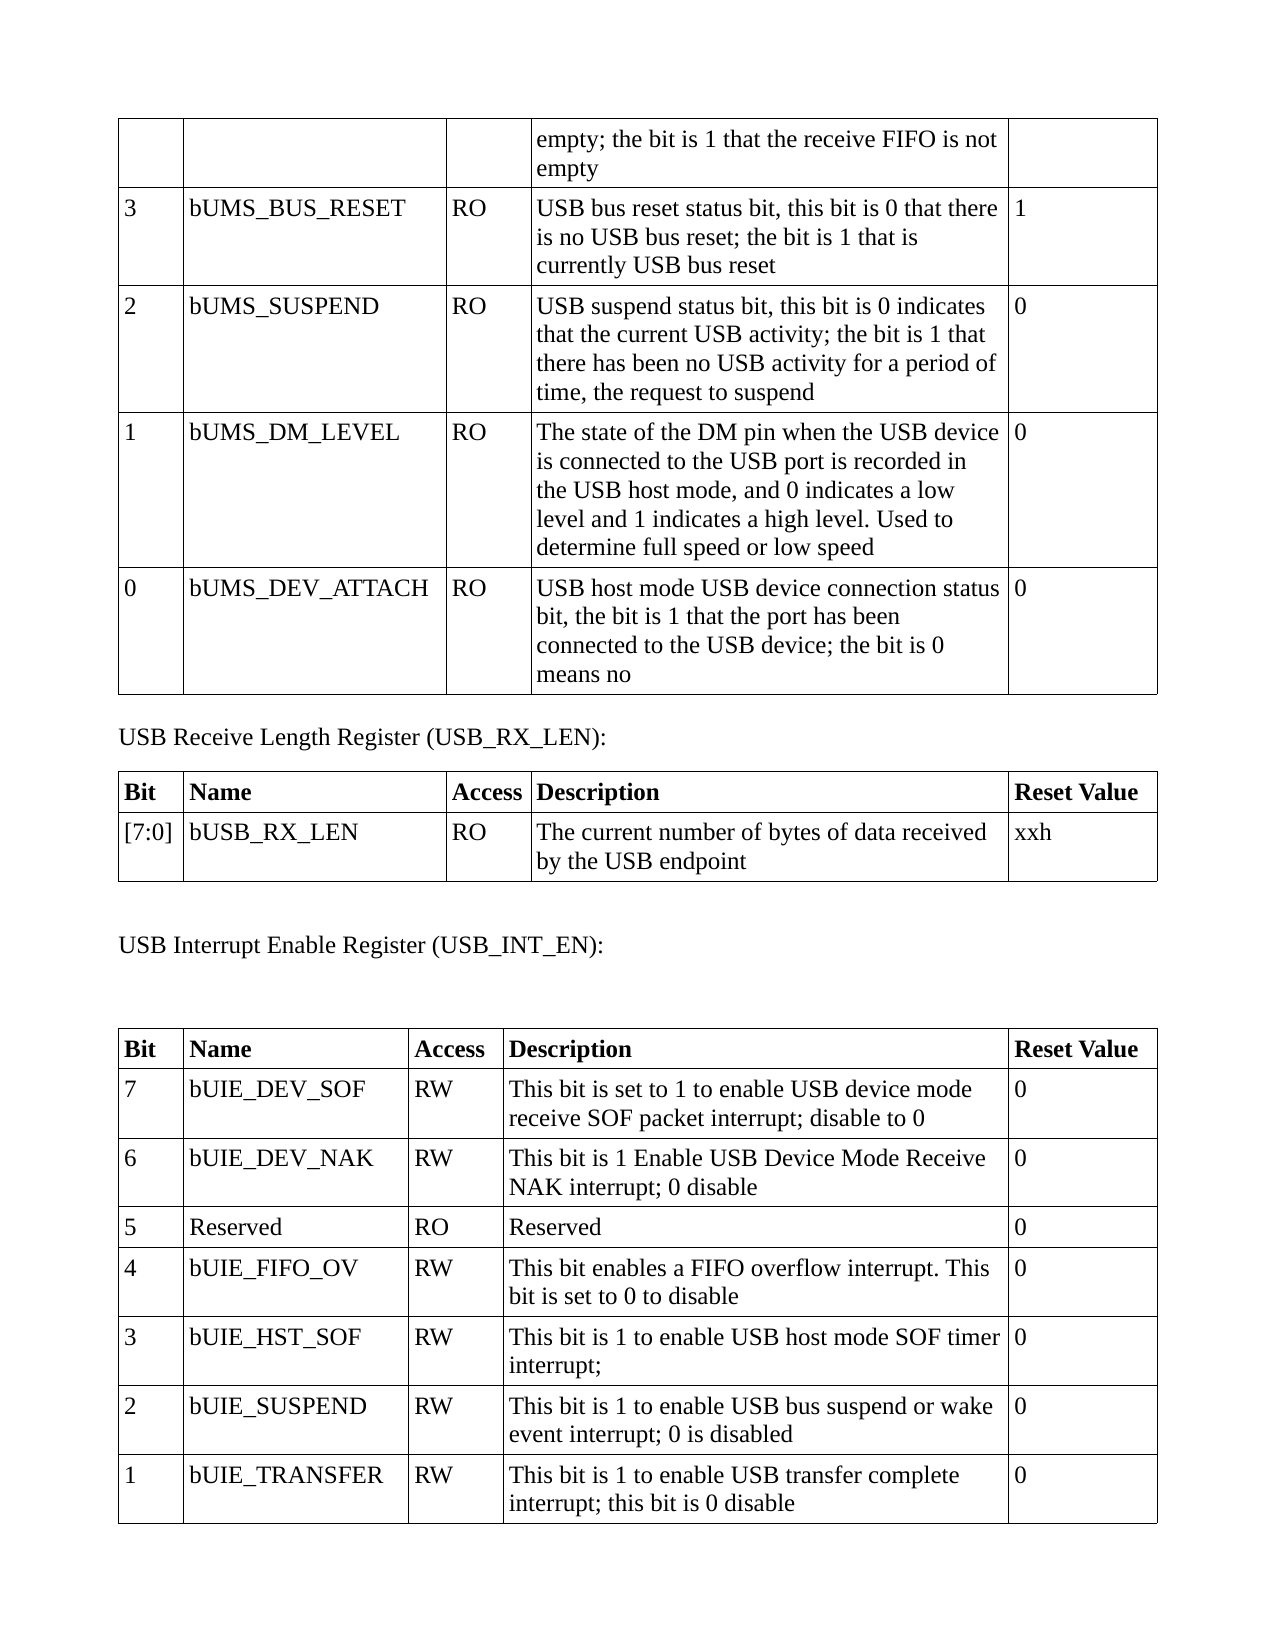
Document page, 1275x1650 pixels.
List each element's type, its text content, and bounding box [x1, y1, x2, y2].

table_cell 5 [119, 1207, 183, 1247]
table_cell Reserved [184, 1207, 408, 1247]
table_cell 0 [119, 568, 183, 693]
table_cell [447, 119, 531, 187]
table_cell bUIE_FIFO_OV [184, 1248, 408, 1316]
text USB Interrupt Enable Register (USB_INT_EN): [118, 930, 1157, 959]
table_cell RO [447, 188, 531, 285]
table_cell bUIE_DEV_SOF [184, 1069, 408, 1137]
table_cell This bit is 1 to enable USB host mode SOF timer interrupt; [504, 1317, 1008, 1385]
table_cell USB suspend status bit, this bit is 0 indicates that the current USB activity; the bit is 1 that there has been no USB activity for a period of time, the request to suspend [532, 286, 1008, 412]
table_cell 0 [1009, 1248, 1157, 1316]
table_cell [119, 119, 183, 187]
table_cell xxh [1009, 813, 1157, 881]
table_cell USB bus reset status bit, this bit is 0 that there is no USB bus reset; the bit is 1 that is currently USB bus reset [532, 188, 1008, 285]
table_cell Reserved [504, 1207, 1008, 1247]
table_header Reset Value [1009, 772, 1157, 812]
table_cell USB host mode USB device connection status bit, the bit is 1 that the port has been connected to the USB device; the bit is 0 means no [532, 568, 1008, 693]
table_cell bUIE_SUSPEND [184, 1386, 408, 1454]
table_cell empty; the bit is 1 that the receive FIFO is not empty [532, 119, 1008, 187]
table_header Reset Value [1009, 1029, 1157, 1068]
table_cell 4 [119, 1248, 183, 1316]
table_cell 0 [1009, 1386, 1157, 1454]
table_header Description [532, 772, 1008, 812]
table_cell 3 [119, 1317, 183, 1385]
table_cell bUIE_HST_SOF [184, 1317, 408, 1385]
table_cell RW [409, 1386, 503, 1454]
table_cell [184, 119, 446, 187]
table_cell RO [447, 568, 531, 693]
table_cell 0 [1009, 1207, 1157, 1247]
table_cell RW [409, 1139, 503, 1206]
table_cell bUMS_BUS_RESET [184, 188, 446, 285]
table_cell bUMS_DM_LEVEL [184, 413, 446, 567]
table_header Bit [119, 1029, 183, 1068]
table_cell RO [447, 813, 531, 881]
table_header Bit [119, 772, 183, 812]
table_cell 1 [119, 413, 183, 567]
table_cell 6 [119, 1139, 183, 1206]
table_cell [1009, 119, 1157, 187]
table_cell bUMS_SUSPEND [184, 286, 446, 412]
table_cell 2 [119, 286, 183, 412]
table_cell 3 [119, 188, 183, 285]
table_cell RW [409, 1317, 503, 1385]
table_cell 0 [1009, 1455, 1157, 1523]
table_header Name [184, 1029, 408, 1068]
table_cell RO [409, 1207, 503, 1247]
table_header Access [447, 772, 531, 812]
table_cell RO [447, 286, 531, 412]
table_cell bUSB_RX_LEN [184, 813, 446, 881]
table_cell This bit is 1 to enable USB transfer complete interrupt; this bit is 0 disable [504, 1455, 1008, 1523]
table_cell This bit enables a FIFO overflow interrupt. This bit is set to 0 to disable [504, 1248, 1008, 1316]
table_cell RW [409, 1455, 503, 1523]
table_header Description [504, 1029, 1008, 1068]
table_cell RW [409, 1069, 503, 1137]
table_cell 0 [1009, 413, 1157, 567]
table_cell This bit is 1 to enable USB bus suspend or wake event interrupt; 0 is disabled [504, 1386, 1008, 1454]
table_cell 0 [1009, 1317, 1157, 1385]
table_cell bUIE_TRANSFER [184, 1455, 408, 1523]
table_cell bUIE_DEV_NAK [184, 1139, 408, 1206]
table_cell 0 [1009, 286, 1157, 412]
table_cell This bit is set to 1 to enable USB device mode receive SOF packet interrupt; disable to 0 [504, 1069, 1008, 1137]
table_cell RO [447, 413, 531, 567]
table_header Name [184, 772, 446, 812]
table_cell 1 [1009, 188, 1157, 285]
table_cell bUMS_DEV_ATTACH [184, 568, 446, 693]
table_cell 1 [119, 1455, 183, 1523]
table_cell 0 [1009, 1069, 1157, 1137]
table_cell 7 [119, 1069, 183, 1137]
table_cell [7:0] [119, 813, 183, 881]
table_cell 0 [1009, 568, 1157, 693]
text USB Receive Length Register (USB_RX_LEN): [118, 722, 1157, 751]
table_cell The current number of bytes of data received by the USB endpoint [532, 813, 1008, 881]
table_cell 0 [1009, 1139, 1157, 1206]
table_cell The state of the DM pin when the USB device is connected to the USB port is recorded in the USB host mode, and 0 indicates a low level and 1 indicates a high level. Used to determine full speed or low speed [532, 413, 1008, 567]
table_cell This bit is 1 Enable USB Device Mode Receive NAK interrupt; 0 disable [504, 1139, 1008, 1206]
table_cell 2 [119, 1386, 183, 1454]
table_header Access [409, 1029, 503, 1068]
table_cell RW [409, 1248, 503, 1316]
